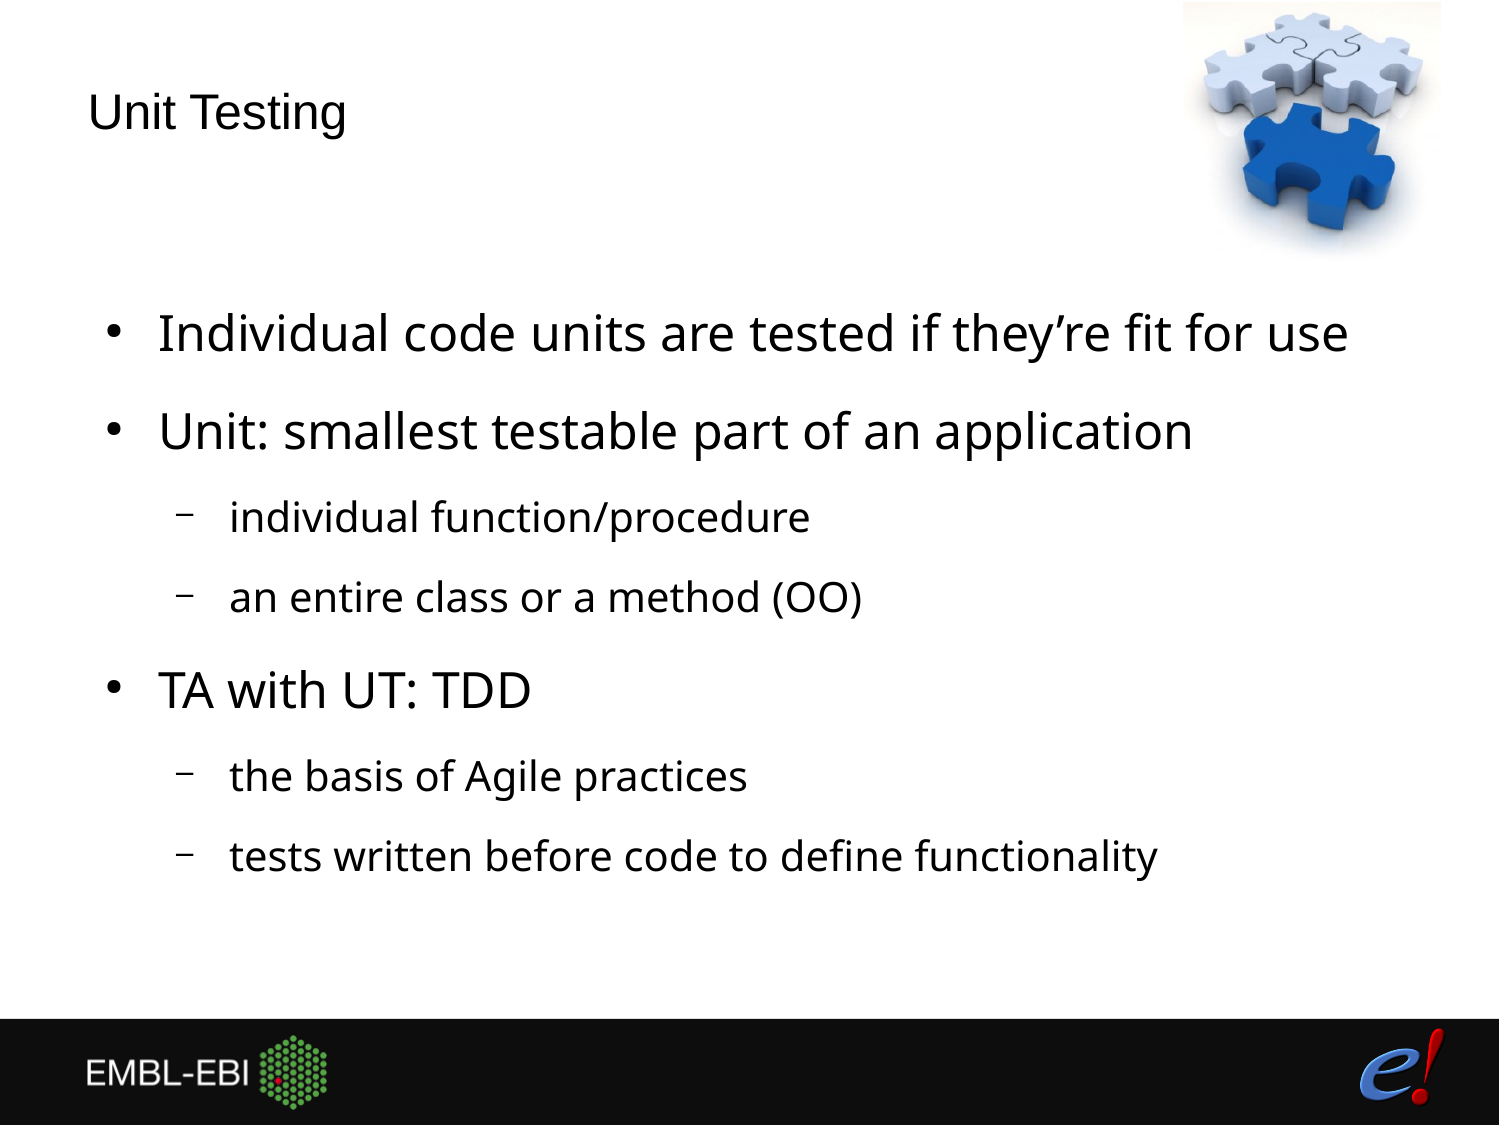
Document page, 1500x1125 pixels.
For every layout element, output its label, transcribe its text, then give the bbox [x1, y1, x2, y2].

picture [1183, 2, 1441, 260]
list Individual code units are tested if they’re fit for use Unit: smallest testable part of an application individual function/procedure an entire class or a method (OO) TA with UT: TDD the basis of Agile practices tests written before code to define functionality [87, 200, 1425, 914]
picture [87, 1035, 327, 1110]
picture [1357, 1026, 1448, 1112]
title Unit Testing [87, 50, 1183, 175]
